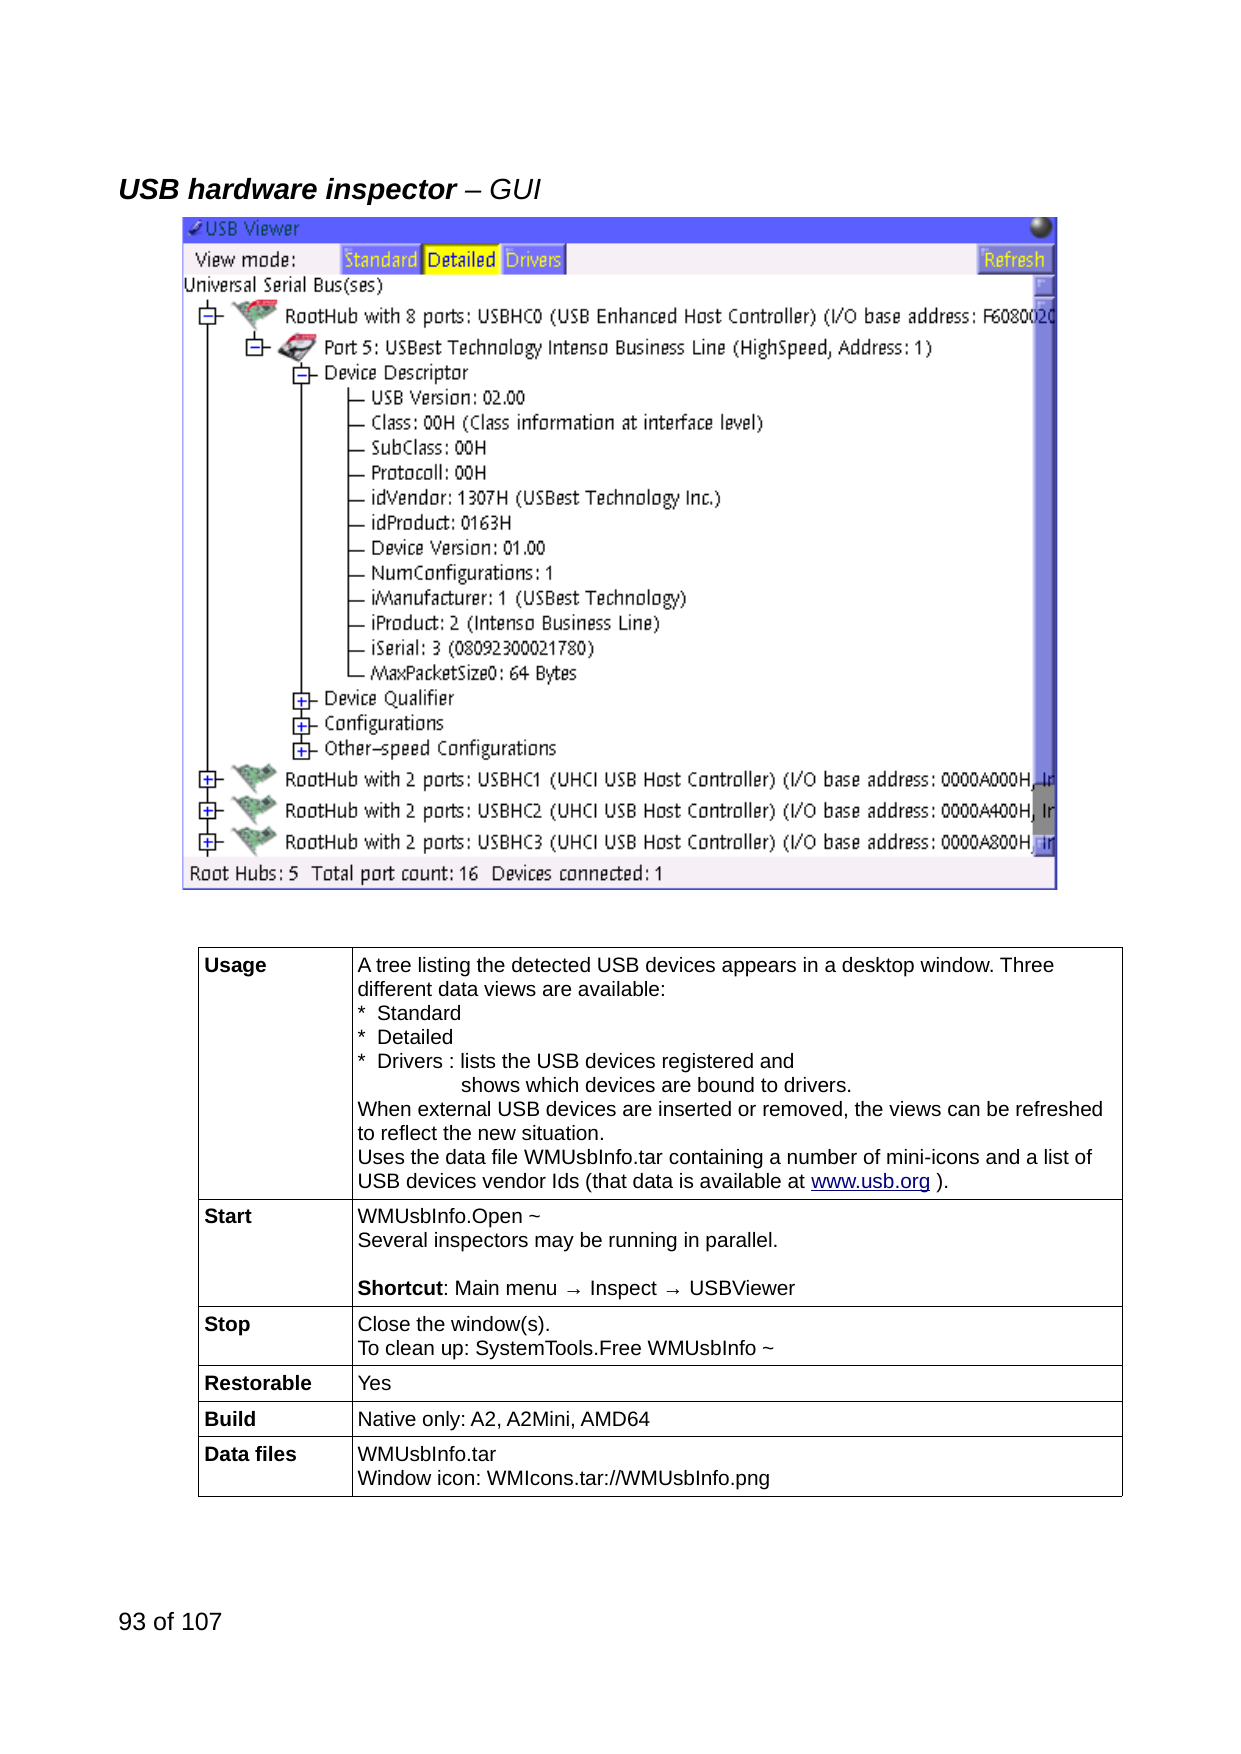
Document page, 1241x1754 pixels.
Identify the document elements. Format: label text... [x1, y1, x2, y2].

table_cell Yes [353, 1366, 1122, 1401]
table_cell Data files [199, 1437, 352, 1496]
subtitle USB hardware inspector – GUI [118, 172, 1122, 205]
table_cell Native only: A2, A2Mini, AMD64 [353, 1402, 1122, 1436]
table_header Usage [199, 948, 352, 1198]
picture [182, 217, 1058, 890]
table_cell Start [199, 1200, 352, 1306]
table_cell Build [199, 1402, 352, 1436]
table_cell WMUsbInfo.tar Window icon: WMIcons.tar://WMUsbInfo.png [353, 1437, 1122, 1496]
table_cell Restorable [199, 1366, 352, 1401]
table_cell Close the window(s). To clean up: SystemTools.Free WMUsbInfo ~ [353, 1307, 1122, 1365]
table_cell Stop [199, 1307, 352, 1365]
table_cell WMUsbInfo.Open ~ Several inspectors may be running in parallel. Shortcut: Main menu → Inspect → USBViewer [353, 1200, 1122, 1306]
table_header A tree listing the detected USB devices appears in a desktop window. Three different data views are available: * Standard * Detailed * Drivers : lists the USB devices registered and shows which devices are bound to drivers. When external USB devices are inserted or removed, the views can be refreshed to reflect the new situation. Uses the data file WMUsbInfo.tar containing a number of mini-icons and a list of USB devices vendor Ids (that data is available at www.usb.org ). [353, 948, 1122, 1198]
